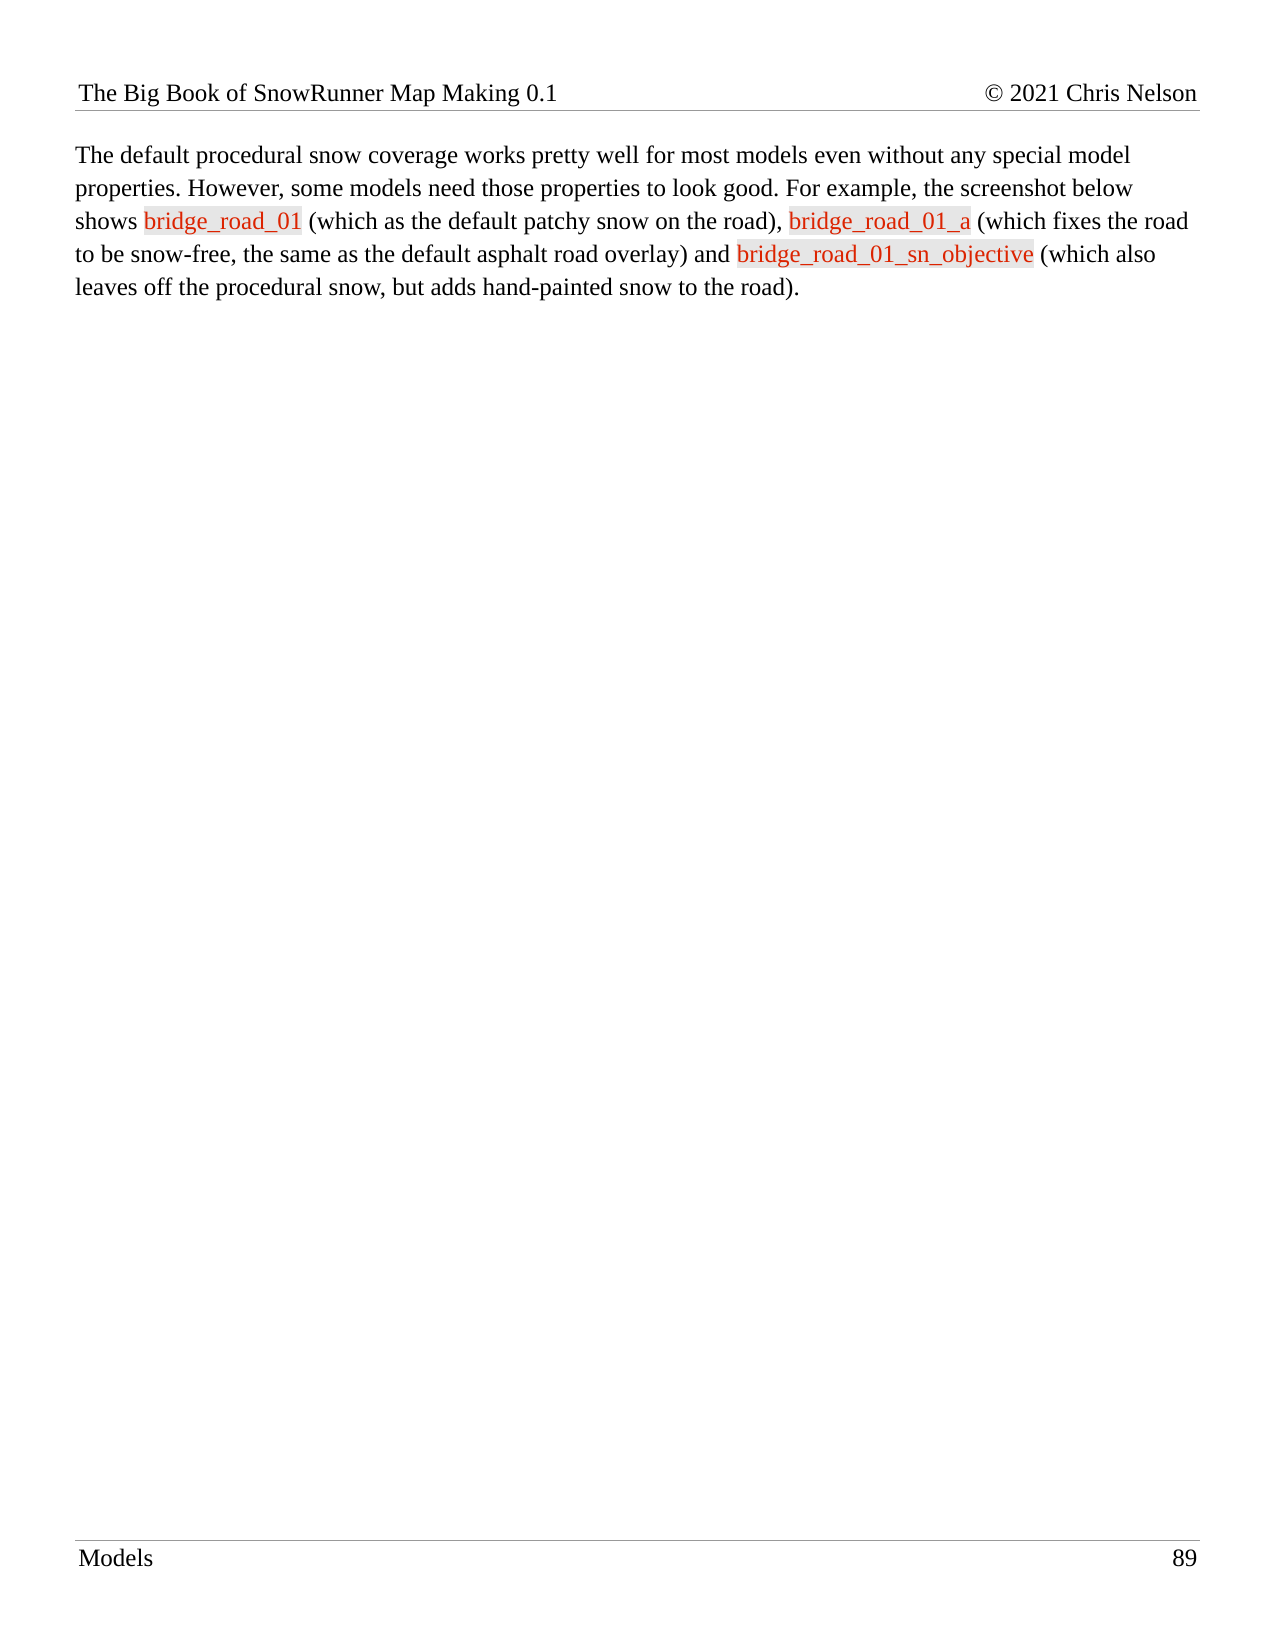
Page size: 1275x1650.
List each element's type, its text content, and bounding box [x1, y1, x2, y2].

text The default procedural snow coverage works pretty well for most models even without any special model properties. However, some models need those properties to look good. For example, the screenshot below shows bridge_road_01 (which as the default patchy snow on the road), bridge_road_01_a (which fixes the road to be snow-free, the same as the default asphalt road overlay) and bridge_road_01_sn_objective (which also leaves off the procedural snow, but adds hand-painted snow to the road). [75, 140, 1200, 301]
